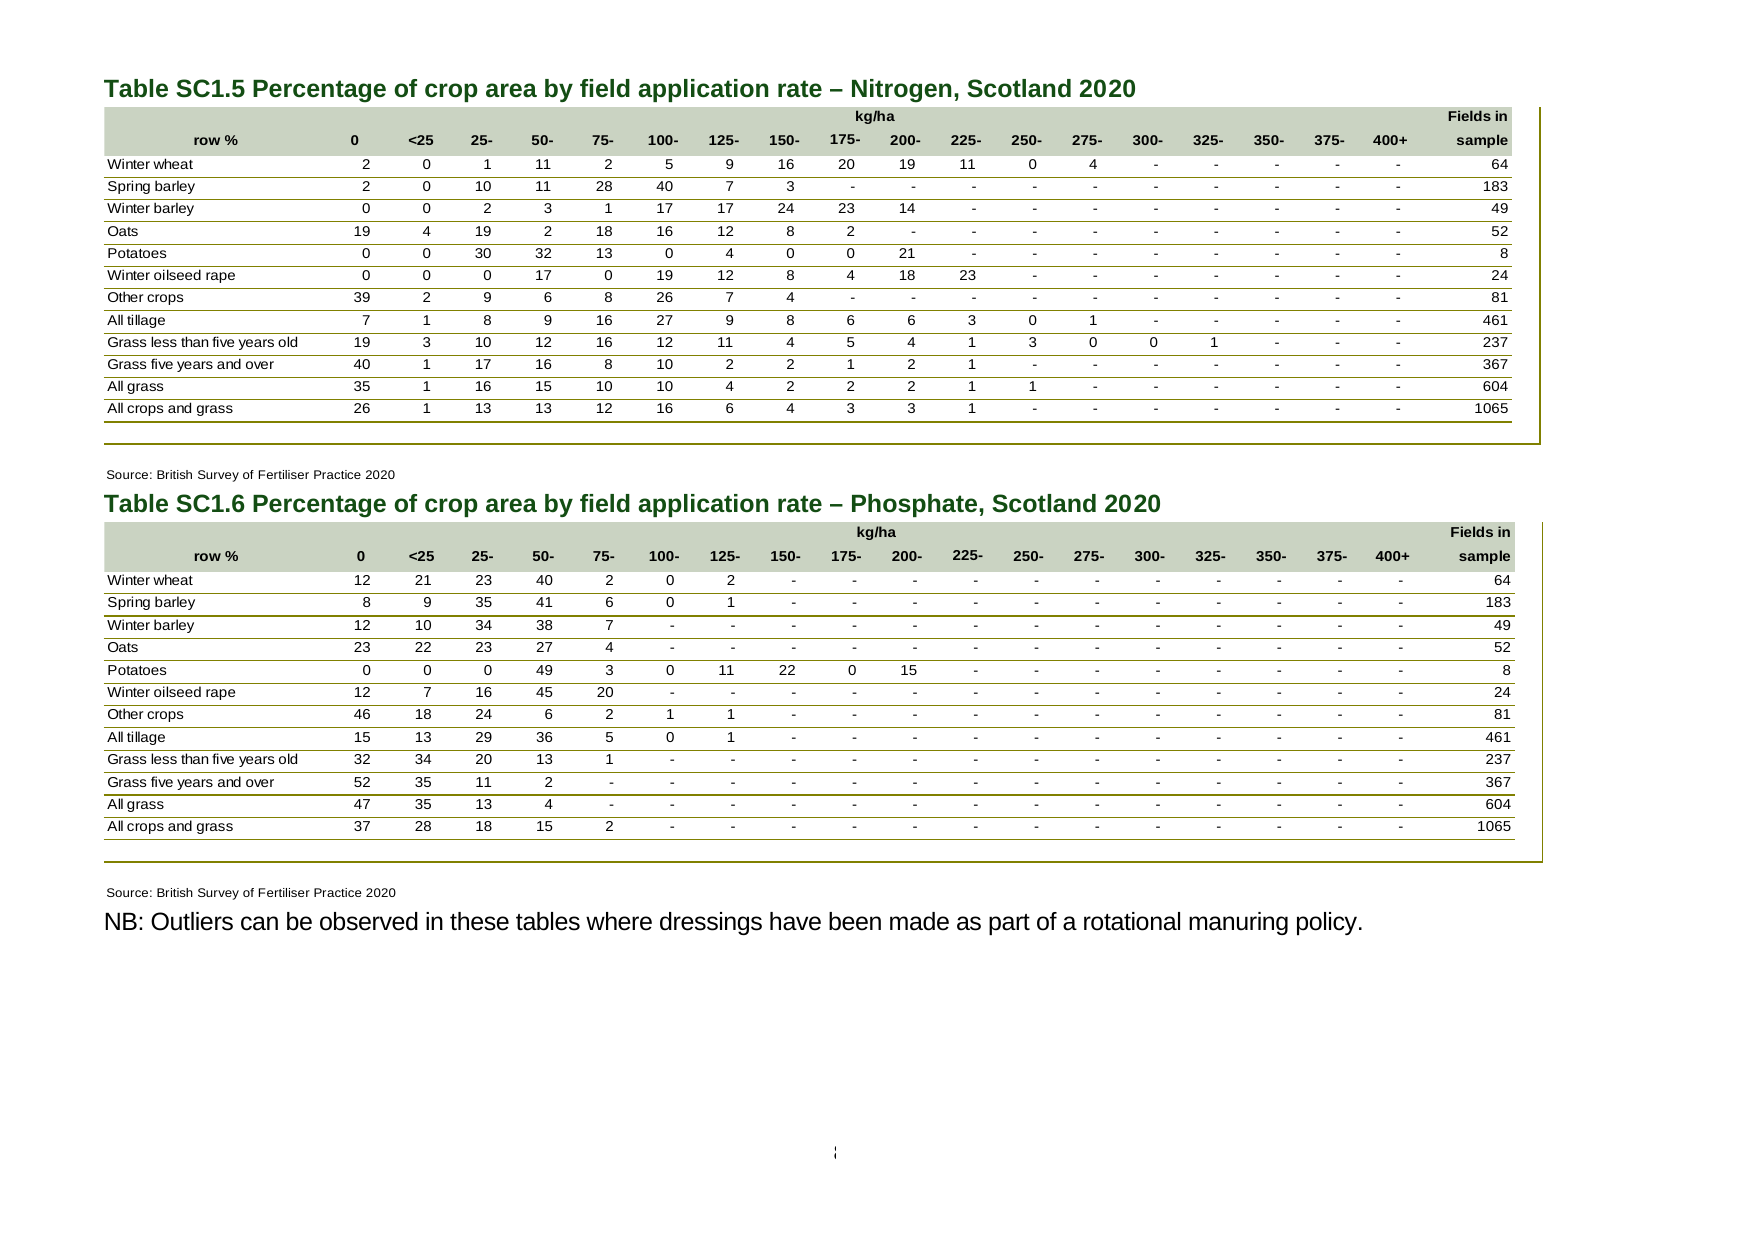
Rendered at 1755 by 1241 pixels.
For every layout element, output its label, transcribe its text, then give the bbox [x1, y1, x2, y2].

subtitle Table SC1.6 Percentage of crop area by field application rate – Phosphate, Scotland 2020 [103, 489, 1565, 518]
text NB: Outliers can be observed in these tables where dressings have been made as part of a rotational manuring policy. [103, 907, 1565, 936]
subtitle Table SC1.5 Percentage of crop area by field application rate – Nitrogen, Scotland 2020 [103, 73, 1565, 102]
